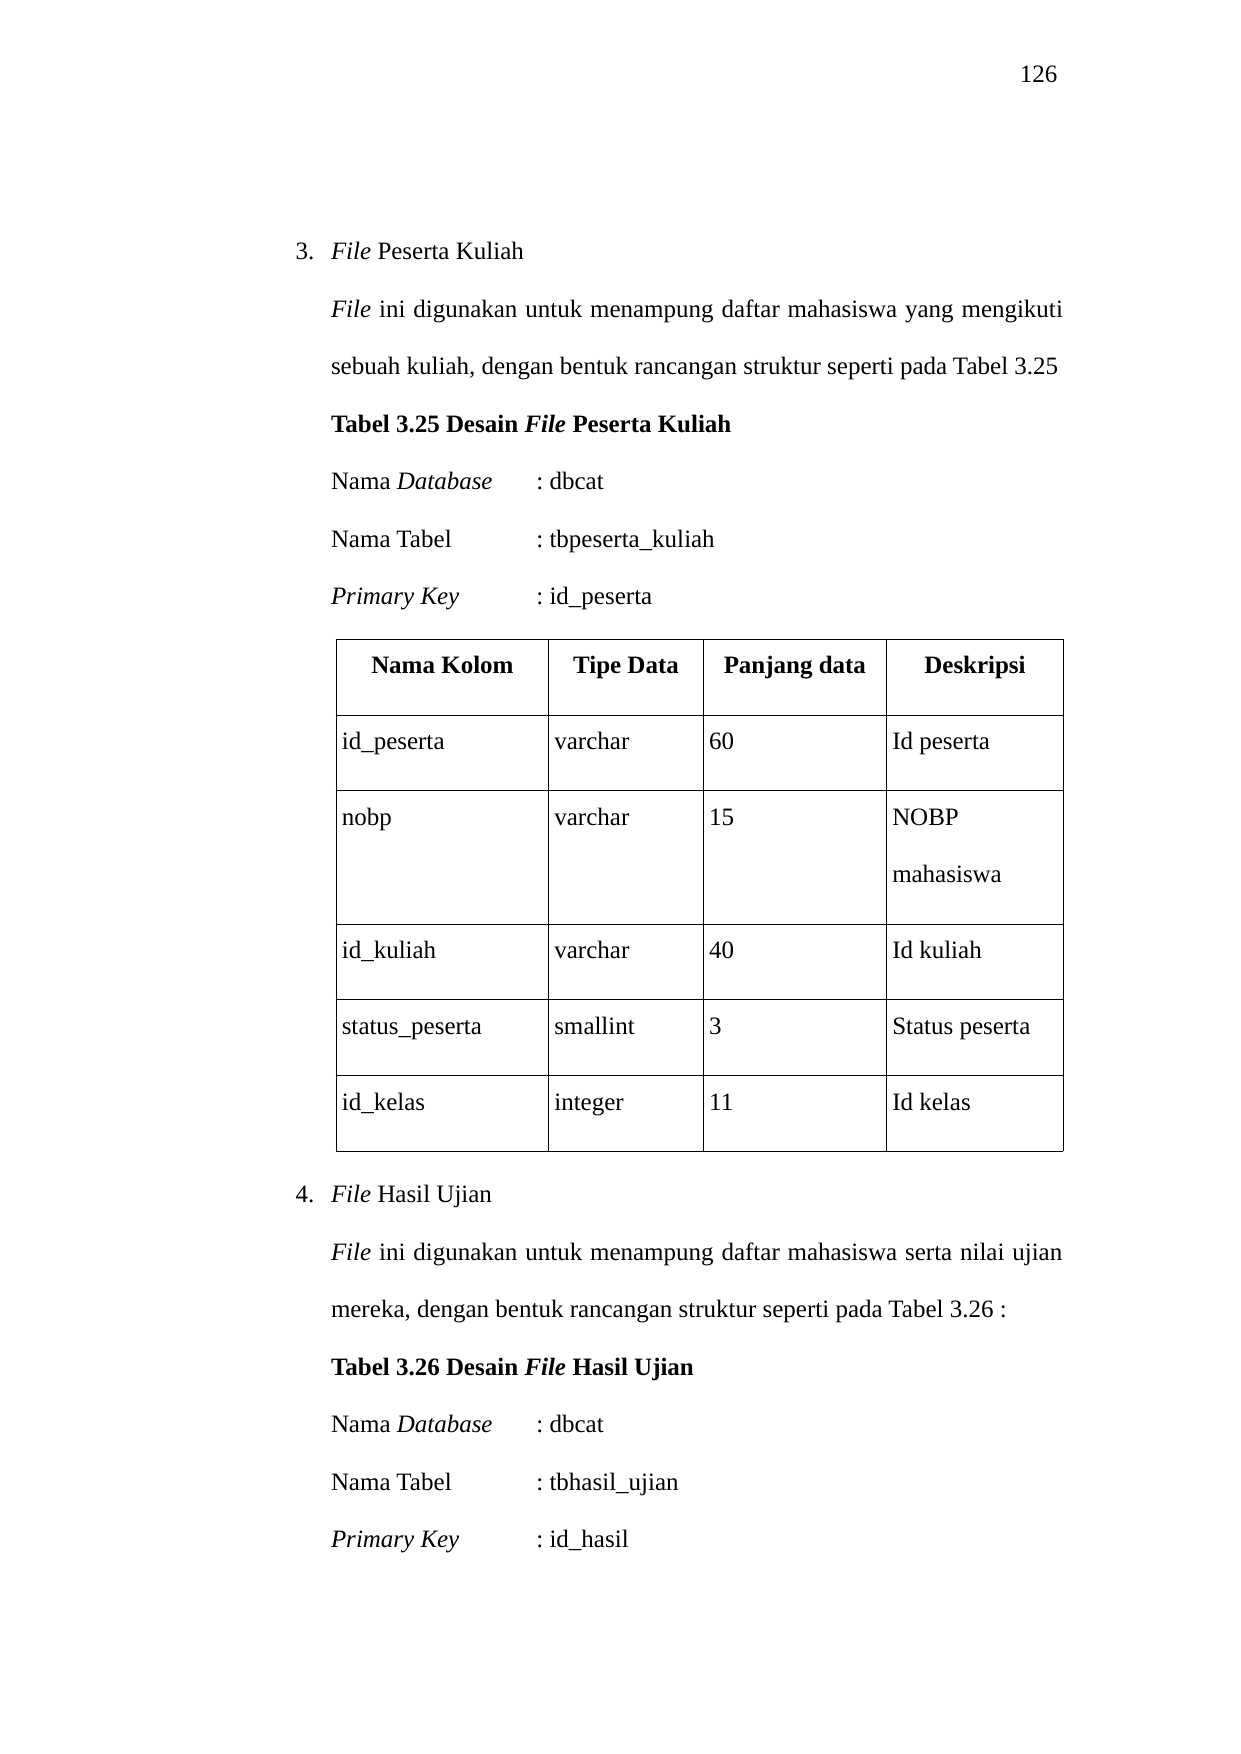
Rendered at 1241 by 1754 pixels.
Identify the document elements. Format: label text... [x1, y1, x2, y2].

list Nama Tabel : tbhasil_ujian [295, 1467, 1063, 1496]
table_cell varchar [549, 716, 703, 790]
table_cell Id kelas [887, 1076, 1063, 1151]
list File Hasil Ujian [295, 1179, 1063, 1208]
list File ini digunakan untuk menampung daftar mahasiswa yang mengikuti sebuah kuliah, dengan bentuk rancangan struktur seperti pada Tabel 3.25 [295, 294, 1063, 380]
table_cell integer [549, 1076, 703, 1151]
list File ini digunakan untuk menampung daftar mahasiswa serta nilai ujian mereka, dengan bentuk rancangan struktur seperti pada Tabel 3.26 : [295, 1237, 1063, 1323]
list Nama Database : dbcat [295, 466, 1063, 495]
list Nama Database : dbcat [295, 1409, 1063, 1438]
table_cell varchar [549, 791, 703, 923]
table_cell status_peserta [337, 1000, 548, 1075]
table_header Deskripsi [887, 640, 1063, 714]
table_cell 15 [704, 791, 886, 923]
table_cell NOBP mahasiswa [887, 791, 1063, 923]
table_cell Status peserta [887, 1000, 1063, 1075]
table_header Panjang data [704, 640, 886, 714]
list Tabel 3.25 Desain File Peserta Kuliah [295, 409, 1063, 437]
table_cell id_peserta [337, 716, 548, 790]
table_cell varchar [549, 925, 703, 999]
list Nama Tabel : tbpeserta_kuliah [295, 524, 1063, 552]
table_cell 60 [704, 716, 886, 790]
table_cell nobp [337, 791, 548, 923]
table_cell Id peserta [887, 716, 1063, 790]
table_cell 3 [704, 1000, 886, 1075]
table_cell 11 [704, 1076, 886, 1151]
table_header Nama Kolom [337, 640, 548, 714]
table_cell id_kelas [337, 1076, 548, 1151]
list Primary Key : id_hasil [295, 1524, 1063, 1553]
table_cell smallint [549, 1000, 703, 1075]
list File Peserta Kuliah [295, 236, 1063, 265]
table_header Tipe Data [549, 640, 703, 714]
table_cell Id kuliah [887, 925, 1063, 999]
list Primary Key : id_peserta [295, 581, 1063, 610]
table_cell id_kuliah [337, 925, 548, 999]
table_cell 40 [704, 925, 886, 999]
list Tabel 3.26 Desain File Hasil Ujian [295, 1352, 1063, 1381]
